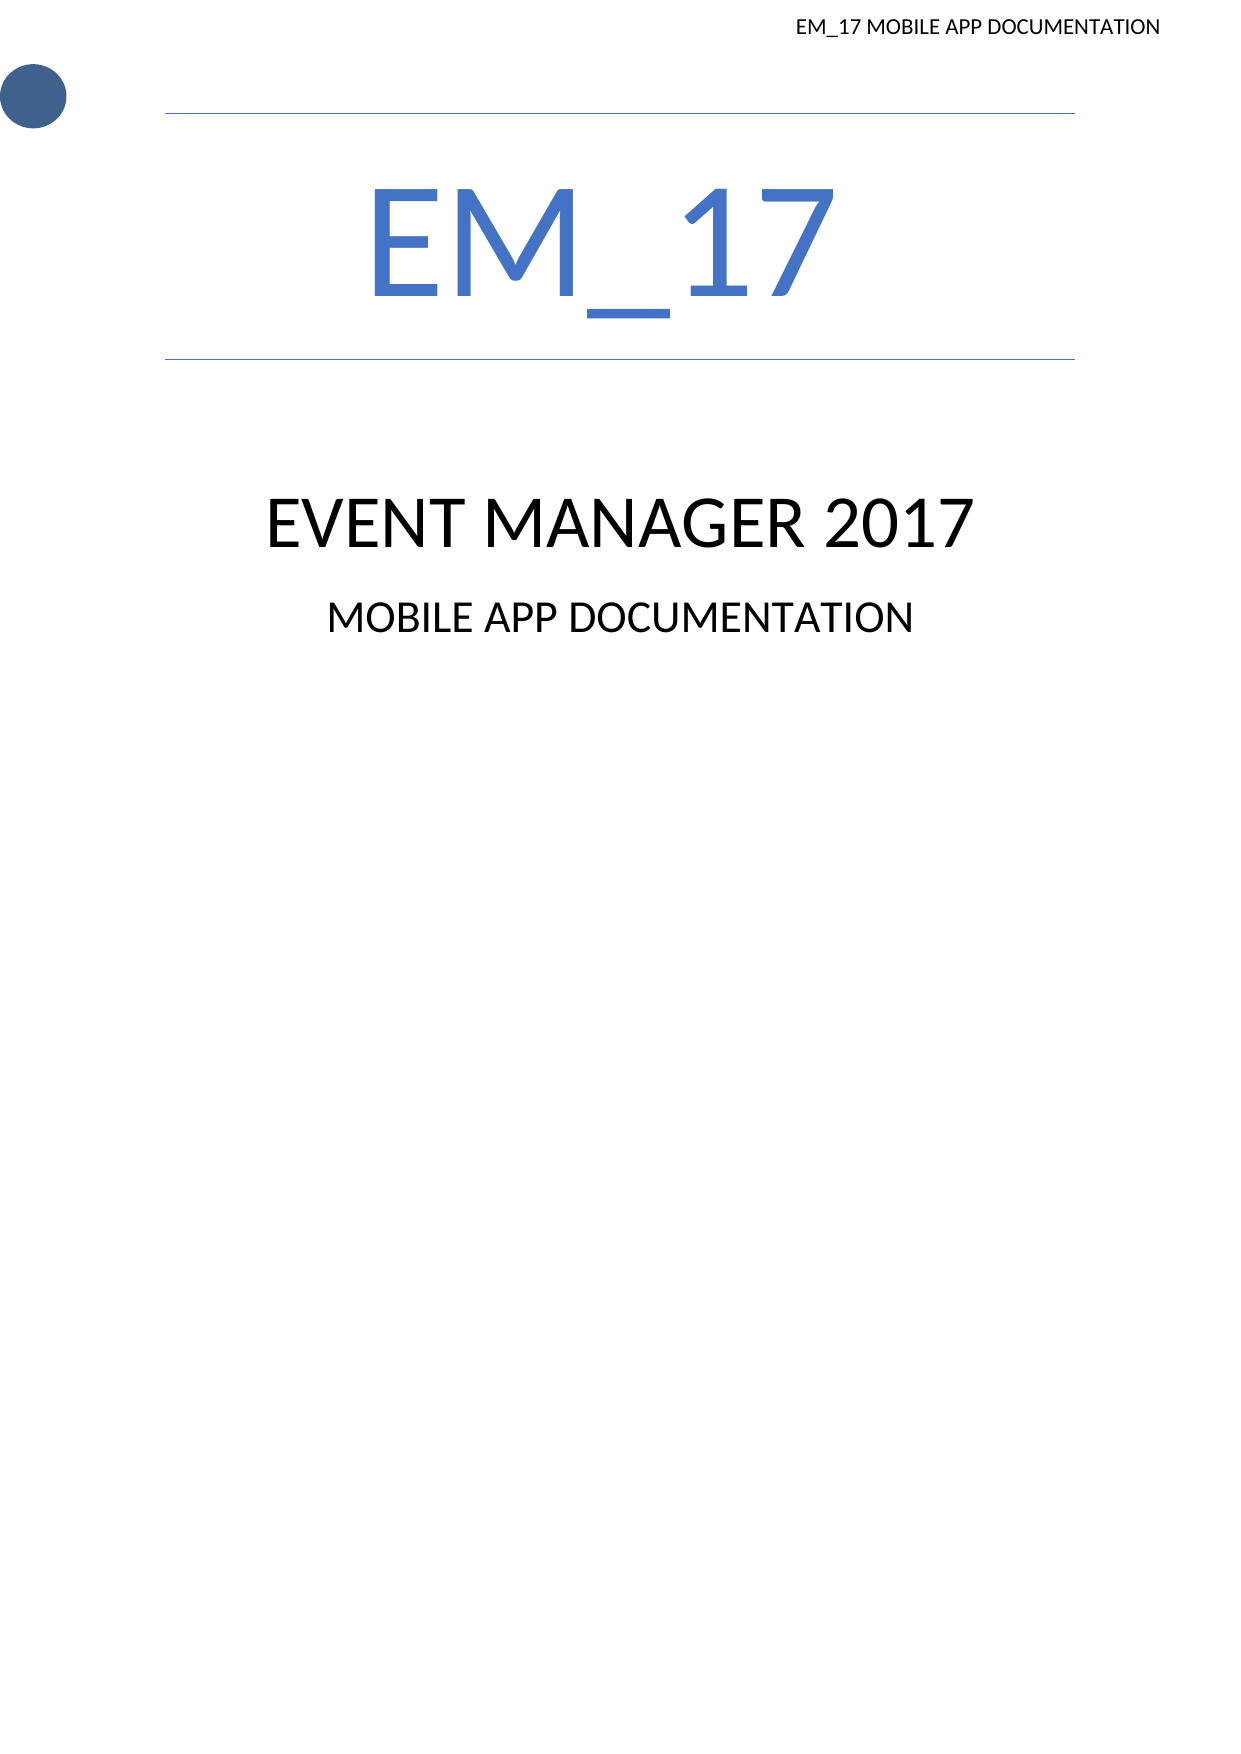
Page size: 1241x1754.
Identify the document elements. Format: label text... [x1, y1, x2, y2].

text EVENT MANAGER 2017 [75, 474, 1165, 566]
text EM_17 [165, 114, 1075, 359]
text MOBILE APP DOCUMENTATION [75, 588, 1165, 644]
